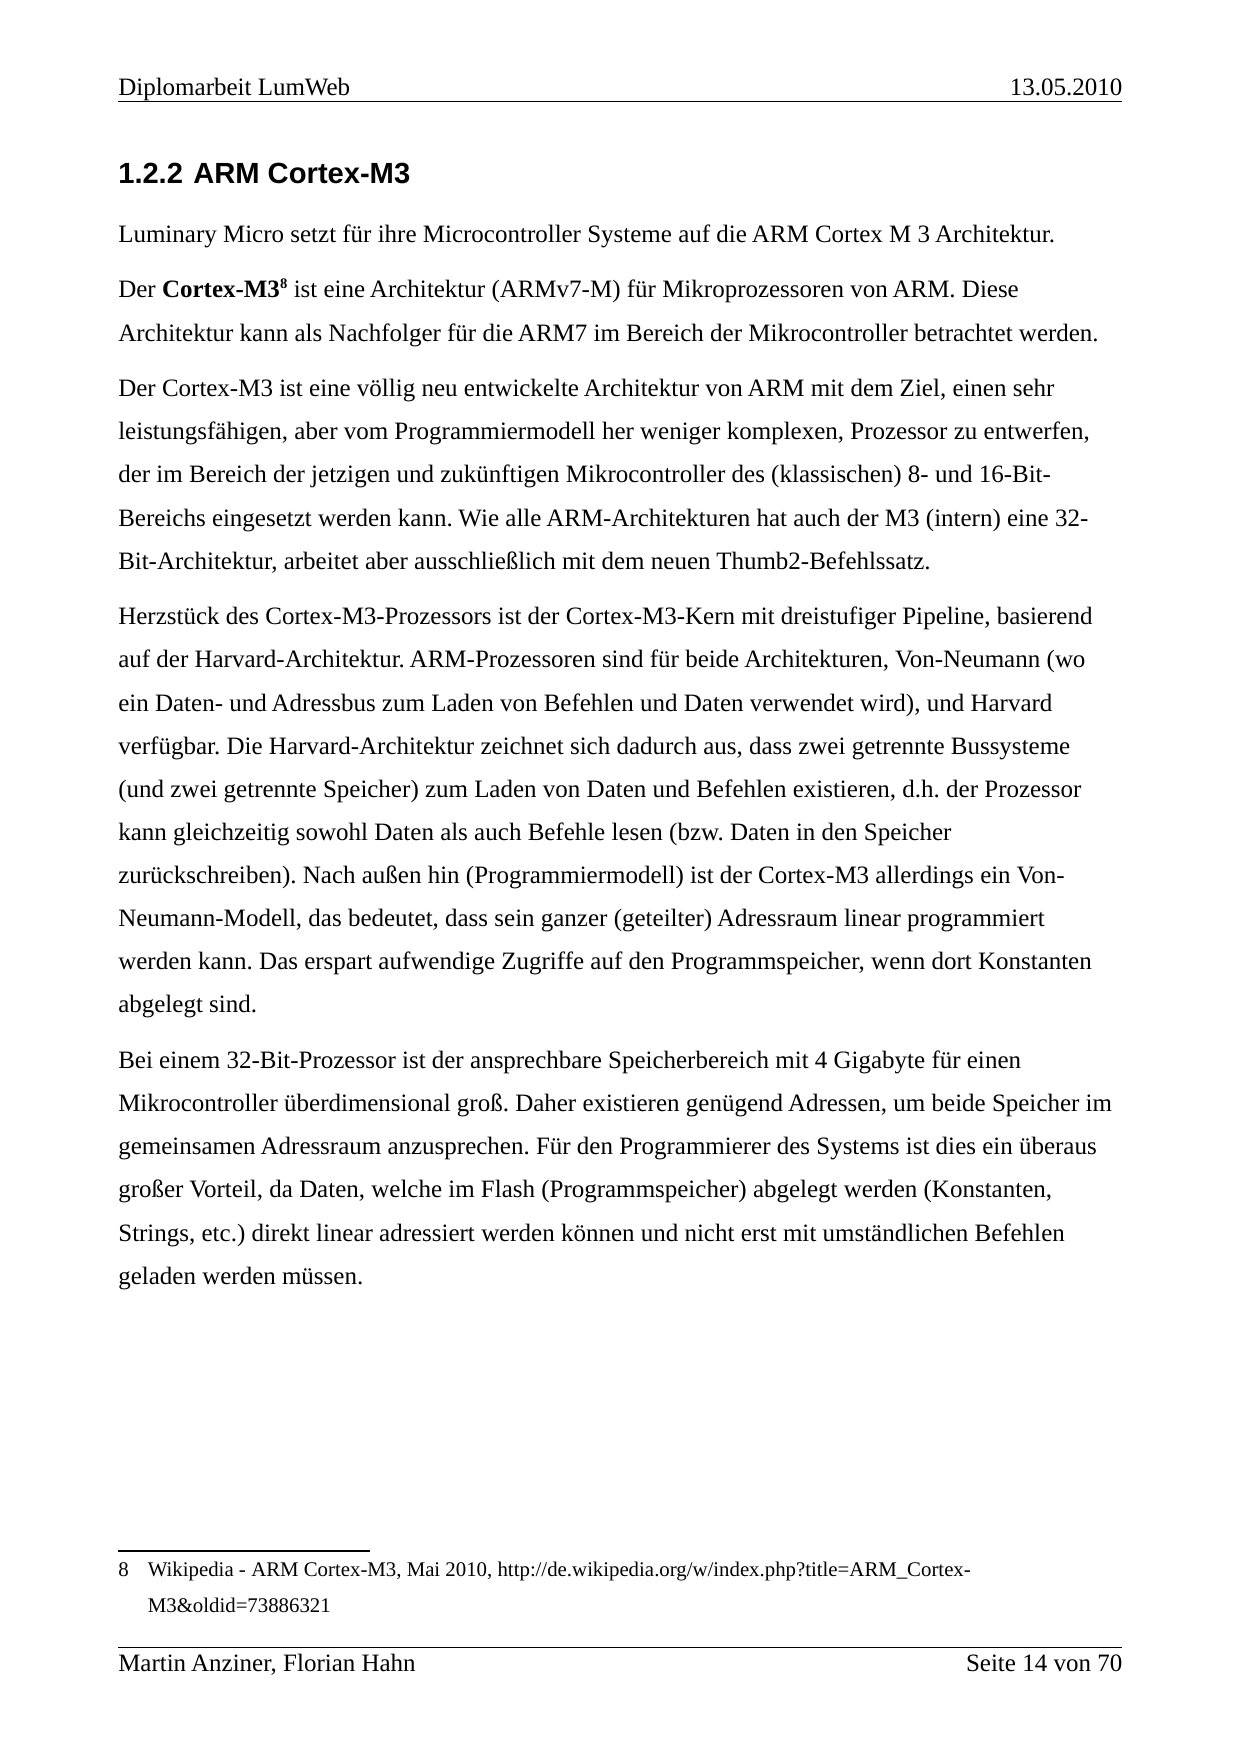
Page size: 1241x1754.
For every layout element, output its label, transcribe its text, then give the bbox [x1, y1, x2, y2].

text Wikipedia - ARM Cortex-M3, Mai 2010, http://de.wikipedia.org/w/index.php?title=ARM_Cortex-M3&oldid=73886321 [118, 1557, 1122, 1617]
text Der Cortex-M3 ist eine Architektur (ARMv7-M) für Mikroprozessoren von ARM. Diese Architektur kann als Nachfolger für die ARM7 im Bereich der Mikrocontroller betrachtet werden. [118, 274, 1122, 346]
text Bei einem 32-Bit-Prozessor ist der ansprechbare Speicherbereich mit 4 Gigabyte für einen Mikrocontroller überdimensional groß. Daher existieren genügend Adressen, um beide Speicher im gemeinsamen Adressraum anzusprechen. Für den Programmierer des Systems ist dies ein überaus großer Vorteil, da Daten, welche im Flash (Programmspeicher) abgelegt werden (Konstanten, Strings, etc.) direkt linear adressiert werden können und nicht erst mit umständlichen Befehlen geladen werden müssen. [118, 1045, 1122, 1289]
subtitle ARM Cortex-M3 [118, 156, 1122, 190]
text Luminary Micro setzt für ihre Microcontroller Systeme auf die ARM Cortex M 3 Architektur. [118, 219, 1122, 248]
text Der Cortex-M3 ist eine völlig neu entwickelte Architektur von ARM mit dem Ziel, einen sehr leistungsfähigen, aber vom Programmiermodell her weniger komplexen, Prozessor zu entwerfen, der im Bereich der jetzigen und zukünftigen Mikrocontroller des (klassischen) 8- und 16-Bit-Bereichs eingesetzt werden kann. Wie alle ARM-Architekturen hat auch der M3 (intern) eine 32-Bit-Architektur, arbeitet aber ausschließlich mit dem neuen Thumb2-Befehlssatz. [118, 373, 1122, 574]
text Herzstück des Cortex-M3-Prozessors ist der Cortex-M3-Kern mit dreistufiger Pipeline, basierend auf der Harvard-Architektur. ARM-Prozessoren sind für beide Architekturen, Von-Neumann (wo ein Daten- und Adressbus zum Laden von Befehlen und Daten verwendet wird), und Harvard verfügbar. Die Harvard-Architektur zeichnet sich dadurch aus, dass zwei getrennte Bussysteme (und zwei getrennte Speicher) zum Laden von Daten und Befehlen existieren, d.h. der Prozessor kann gleichzeitig sowohl Daten als auch Befehle lesen (bzw. Daten in den Speicher zurückschreiben). Nach außen hin (Programmiermodell) ist der Cortex-M3 allerdings ein Von-Neumann-Modell, das bedeutet, dass sein ganzer (geteilter) Adressraum linear programmiert werden kann. Das erspart aufwendige Zugriffe auf den Programmspeicher, wenn dort Konstanten abgelegt sind. [118, 601, 1122, 1018]
